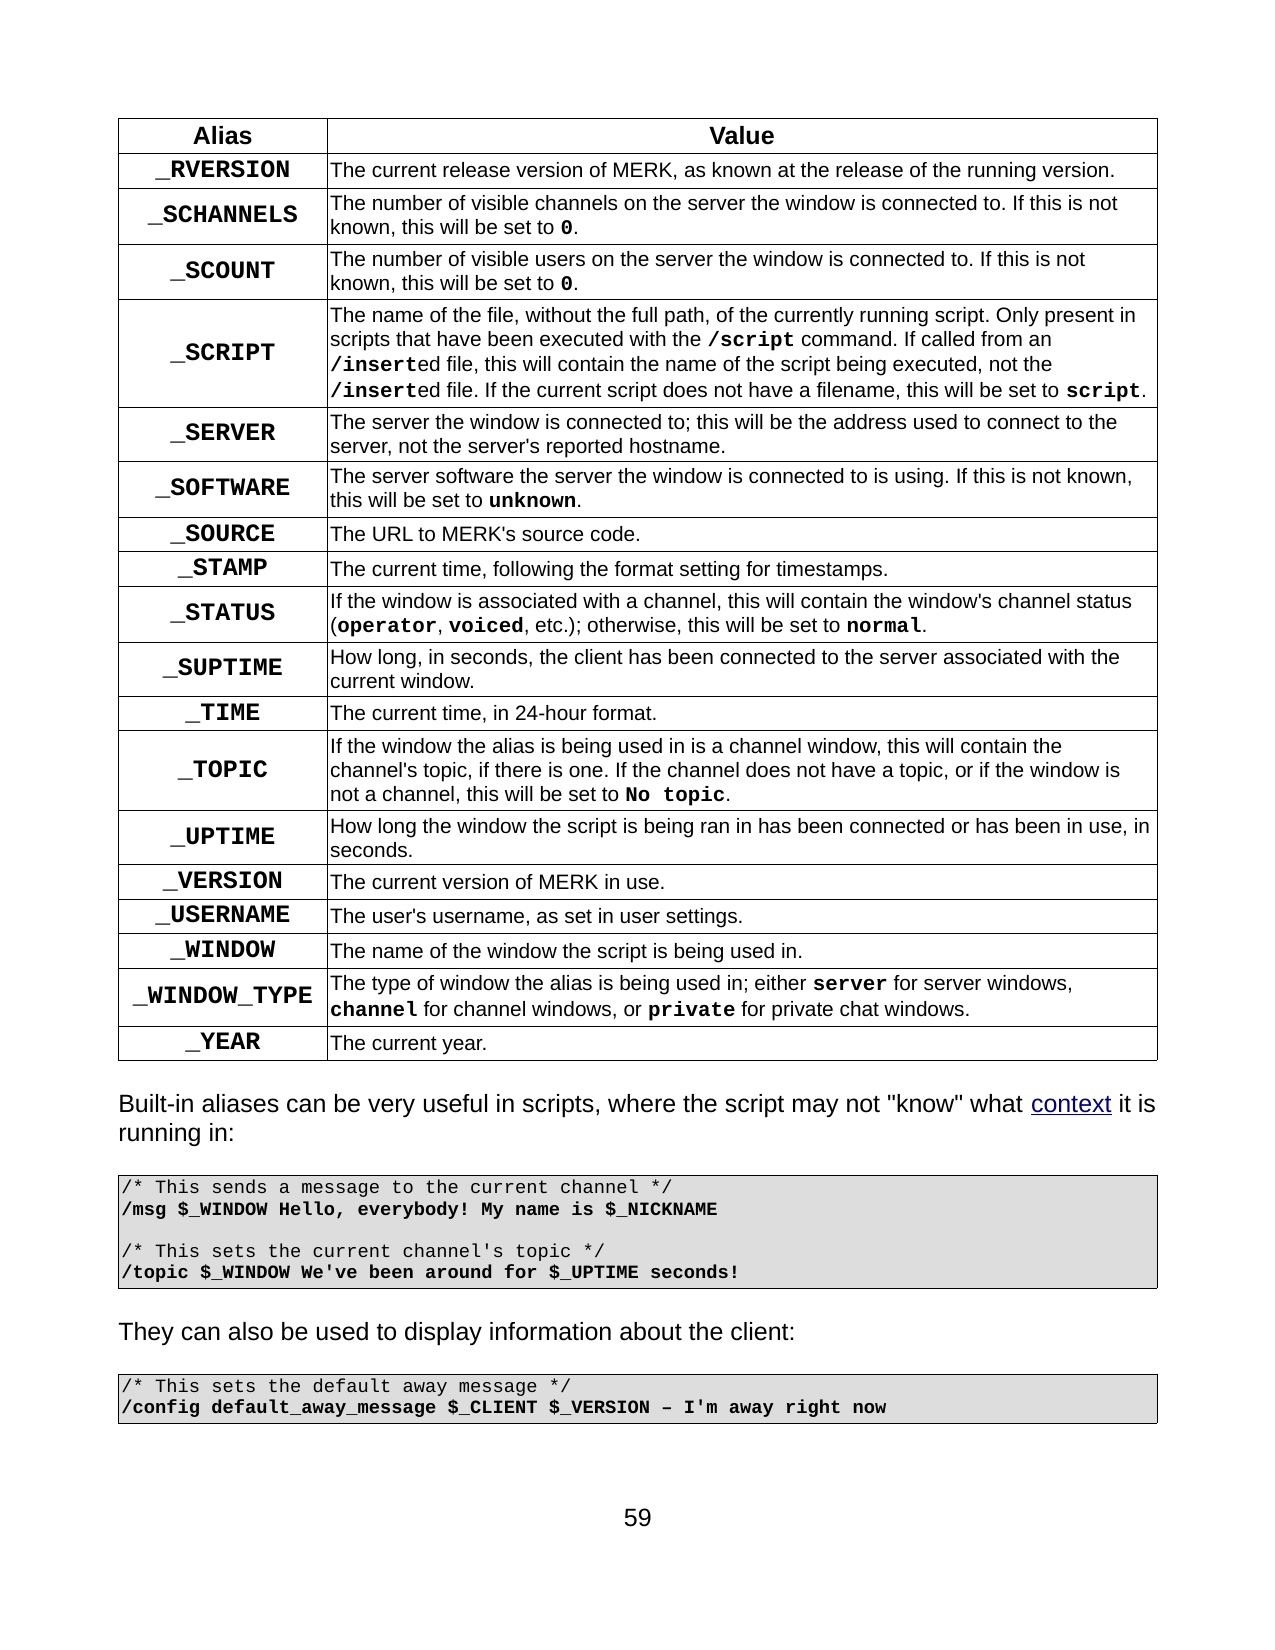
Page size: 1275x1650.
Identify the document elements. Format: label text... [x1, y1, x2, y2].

table_cell _STAMP [119, 552, 327, 586]
table_header Alias [119, 119, 327, 153]
text They can also be used to display information about the client: [118, 1316, 1157, 1345]
text Built-in aliases can be very useful in scripts, where the script may not "know" what context it is running in: [118, 1089, 1157, 1146]
table_cell The name of the file, without the full path, of the currently running script. Only present in scripts that have been executed with the /script command. If called from an /inserted file, this will contain the name of the script being executed, not the /inserted file. If the current script does not have a filename, this will be set to script. [328, 300, 1157, 407]
table_cell The number of visible channels on the server the window is connected to. If this is not known, this will be set to 0. [328, 189, 1157, 243]
table_cell The current time, following the format setting for timestamps. [328, 552, 1157, 586]
table_header Value [328, 119, 1157, 153]
table_cell _SCHANNELS [119, 189, 327, 243]
table_cell _WINDOW_TYPE [119, 969, 327, 1026]
table_cell The number of visible users on the server the window is connected to. If this is not known, this will be set to 0. [328, 245, 1157, 299]
table_cell _SUPTIME [119, 643, 327, 696]
table_header /* This sets the default away message */ /config default_away_message $_CLIENT $_VERSION – I'm away right now [119, 1375, 1157, 1423]
table_cell _SOURCE [119, 518, 327, 551]
table_cell _STATUS [119, 587, 327, 642]
table_cell _TIME [119, 697, 327, 730]
table_cell The current time, in 24-hour format. [328, 697, 1157, 730]
table_cell _RVERSION [119, 154, 327, 187]
table_cell _USERNAME [119, 900, 327, 933]
table_cell _TOPIC [119, 731, 327, 810]
table_cell _WINDOW [119, 934, 327, 968]
table_cell If the window the alias is being used in is a channel window, this will contain the channel's topic, if there is one. If the channel does not have a topic, or if the window is not a channel, this will be set to No topic. [328, 731, 1157, 810]
table_cell The server software the server the window is connected to is using. If this is not known, this will be set to unknown. [328, 462, 1157, 517]
table_cell _YEAR [119, 1027, 327, 1060]
table_cell The URL to MERK's source code. [328, 518, 1157, 551]
table_cell How long, in seconds, the client has been connected to the server associated with the current window. [328, 643, 1157, 696]
table_cell _SCOUNT [119, 245, 327, 299]
table_cell The type of window the alias is being used in; either server for server windows, channel for channel windows, or private for private chat windows. [328, 969, 1157, 1026]
table_cell The server the window is connected to; this will be the address used to connect to the server, not the server's reported hostname. [328, 408, 1157, 461]
table_cell _SERVER [119, 408, 327, 461]
table_cell The name of the window the script is being used in. [328, 934, 1157, 968]
table_cell The current year. [328, 1027, 1157, 1060]
table_cell _UPTIME [119, 811, 327, 864]
table_cell How long the window the script is being ran in has been connected or has been in use, in seconds. [328, 811, 1157, 864]
table_cell The current version of MERK in use. [328, 865, 1157, 899]
table_cell _SOFTWARE [119, 462, 327, 517]
table_cell The current release version of MERK, as known at the release of the running version. [328, 154, 1157, 187]
table_cell The user's username, as set in user settings. [328, 900, 1157, 933]
table_header /* This sends a message to the current channel */ /msg $_WINDOW Hello, everybody! My name is $_NICKNAME /* This sets the current channel's topic */ /topic $_WINDOW We've been around for $_UPTIME seconds! [119, 1176, 1157, 1288]
table_cell If the window is associated with a channel, this will contain the window's channel status (operator, voiced, etc.); otherwise, this will be set to normal. [328, 587, 1157, 642]
table_cell _SCRIPT [119, 300, 327, 407]
table_cell _VERSION [119, 865, 327, 899]
